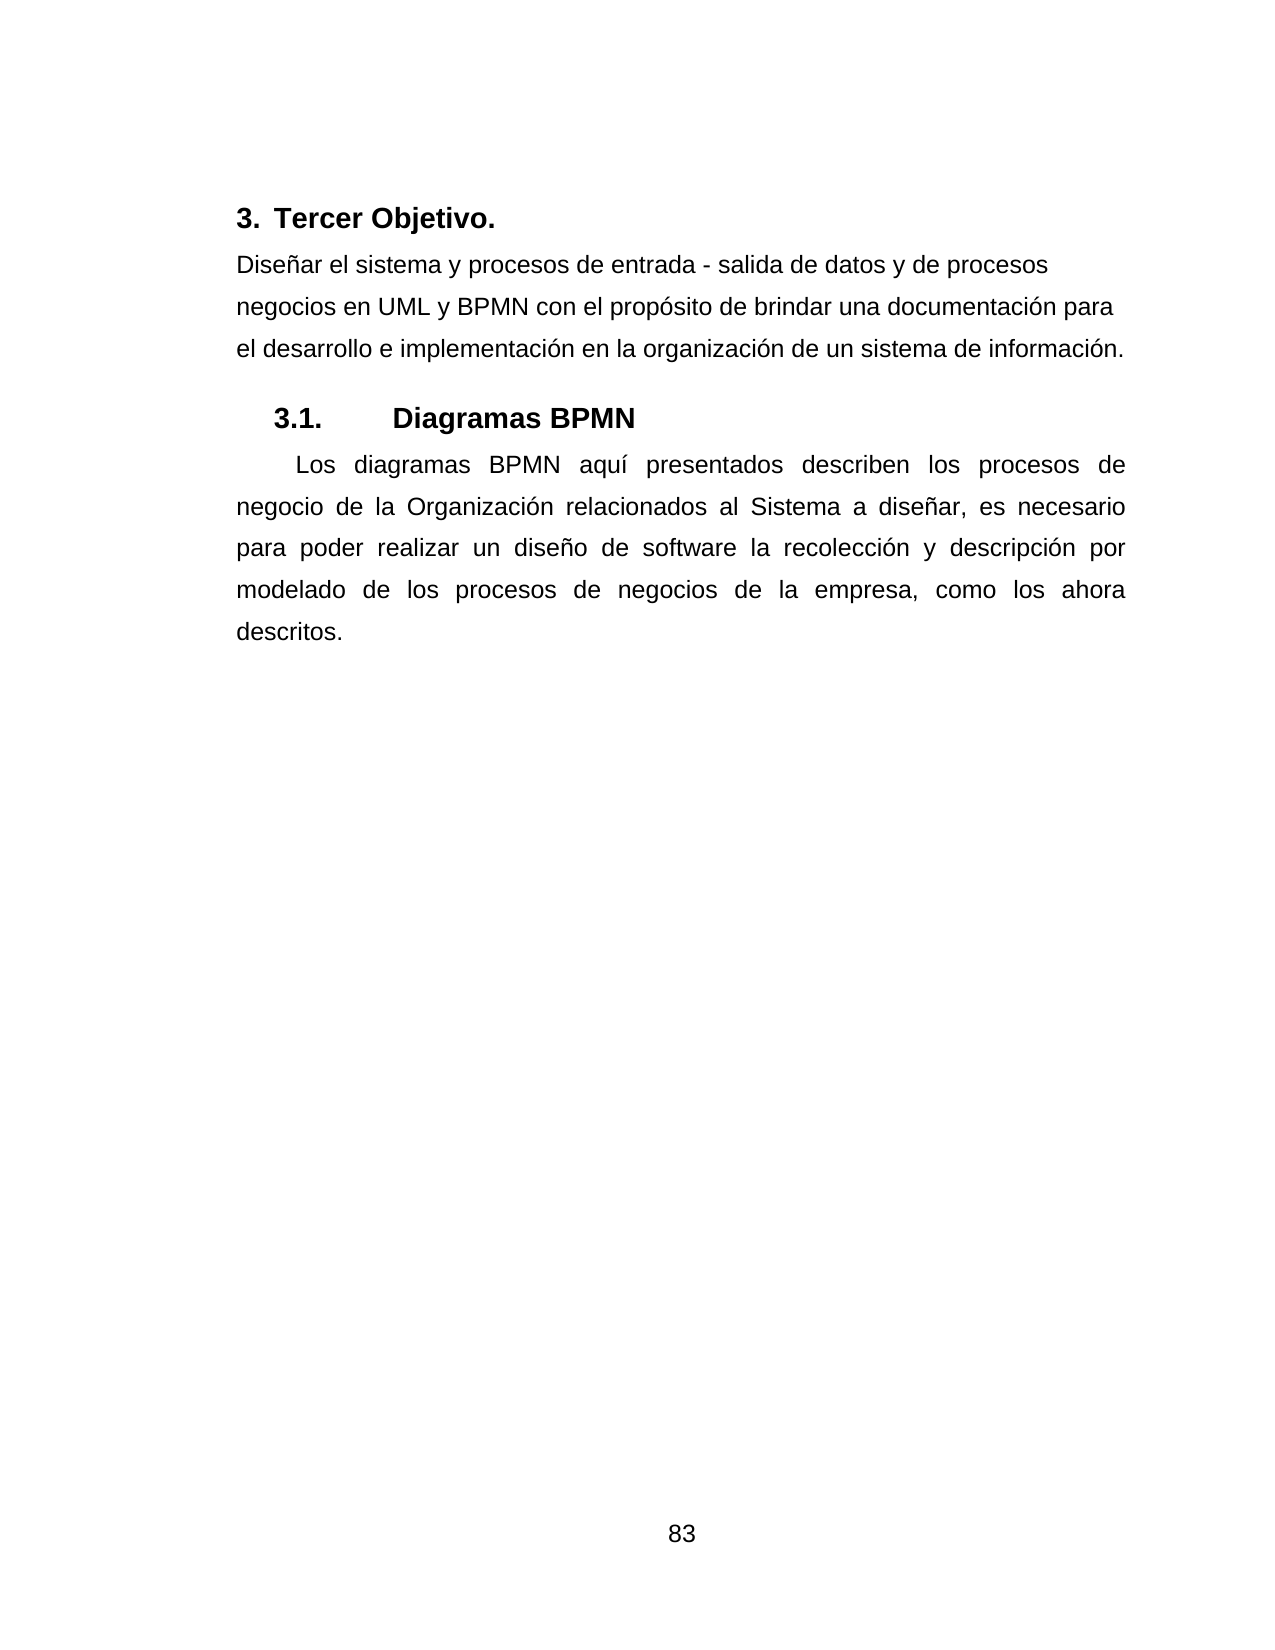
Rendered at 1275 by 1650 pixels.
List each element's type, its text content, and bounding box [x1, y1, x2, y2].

text Los diagramas BPMN aquí presentados describen los procesos de negocio de la Organización relacionados al Sistema a diseñar, es necesario para poder realizar un diseño de software la recolección y descripción por modelado de los procesos de negocios de la empresa, como los ahora descritos. [236, 451, 1127, 646]
text Diseñar el sistema y procesos de entrada - salida de datos y de procesos negocios en UML y BPMN con el propósito de brindar una documentación para el desarrollo e implementación en la organización de un sistema de información. [236, 251, 1127, 363]
subtitle Tercer Objetivo. [236, 202, 1127, 235]
subtitle Diagramas BPMN [274, 402, 1127, 434]
